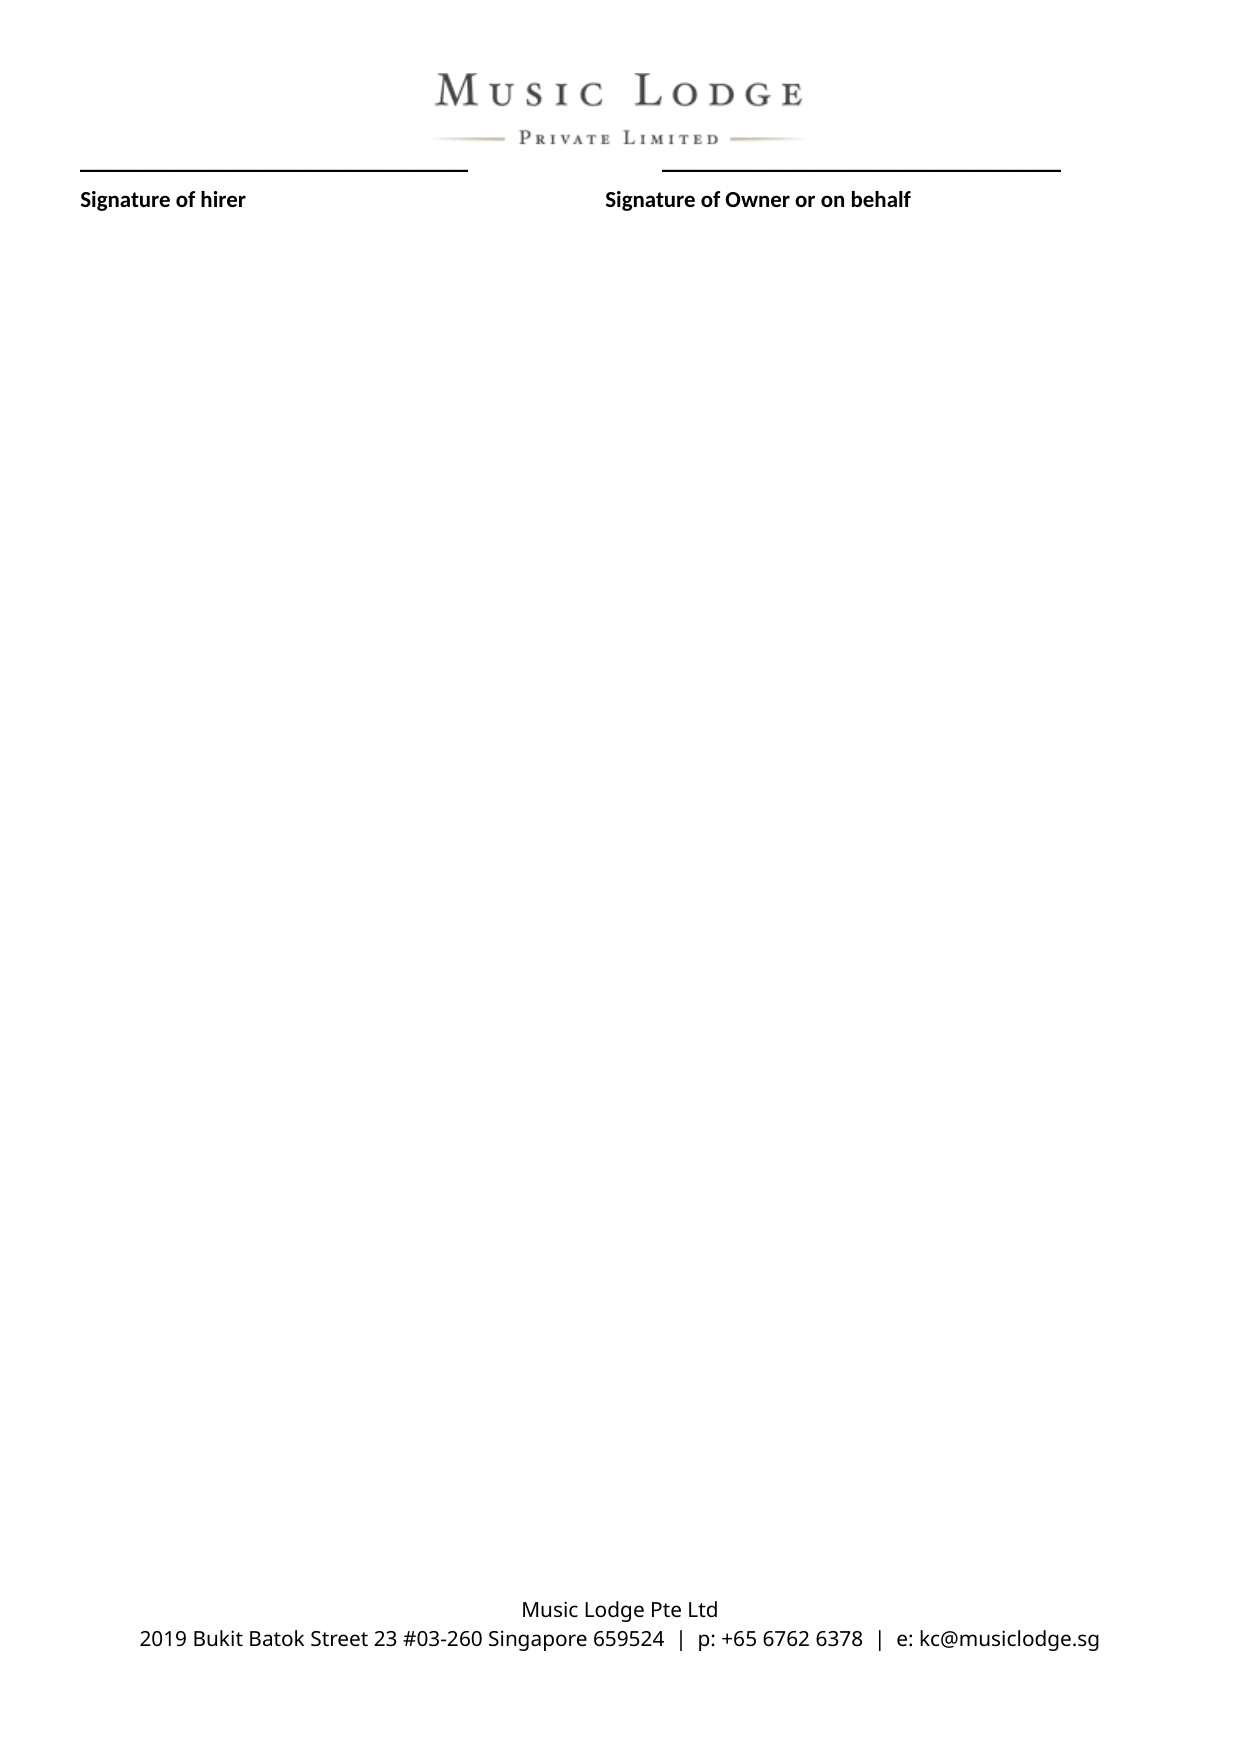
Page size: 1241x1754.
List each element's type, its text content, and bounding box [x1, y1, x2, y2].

text Signature of hirer Signature of Owner or on behalf [80, 189, 1160, 212]
text __________________________________ ___________________________________ [80, 150, 1160, 173]
picture [431, 73, 809, 146]
